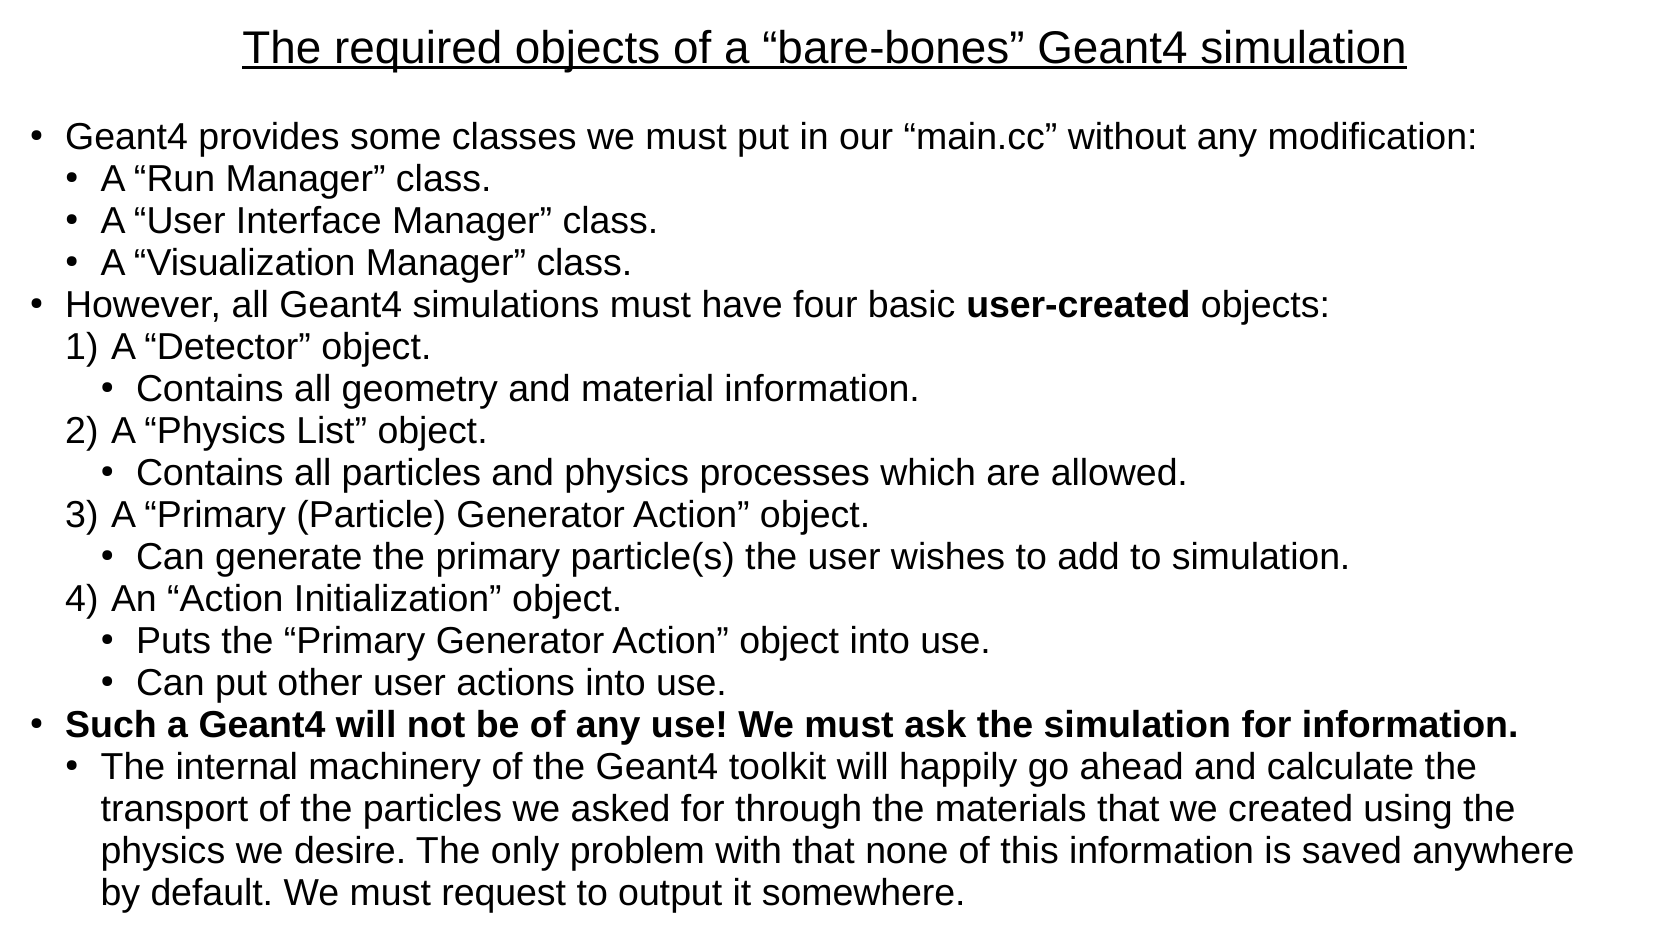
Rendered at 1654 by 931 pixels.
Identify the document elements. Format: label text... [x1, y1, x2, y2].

text_box The required objects of a “bare-bones” Geant4 simulation Geant4 provides some classes we must put in our “main.cc” without any modification: A “Run Manager” class. A “User Interface Manager” class. A “Visualization Manager” class. However, all Geant4 simulations must have four basic user-created objects: A “Detector” object. Contains all geometry and material information. A “Physics List” object. Contains all particles and physics processes which are allowed. A “Primary (Particle) Generator Action” object. Can generate the primary particle(s) the user wishes to add to simulation. An “Action Initialization” object. Puts the “Primary Generator Action” object into use. Can put other user actions into use. Such a Geant4 will not be of any use! We must ask the simulation for information. The internal machinery of the Geant4 toolkit will happily go ahead and calculate the transport of the particles we asked for through the materials that we created using the physics we desire. The only problem with that none of this information is saved anywhere by default. We must request to output it somewhere. [15, 15, 1636, 921]
